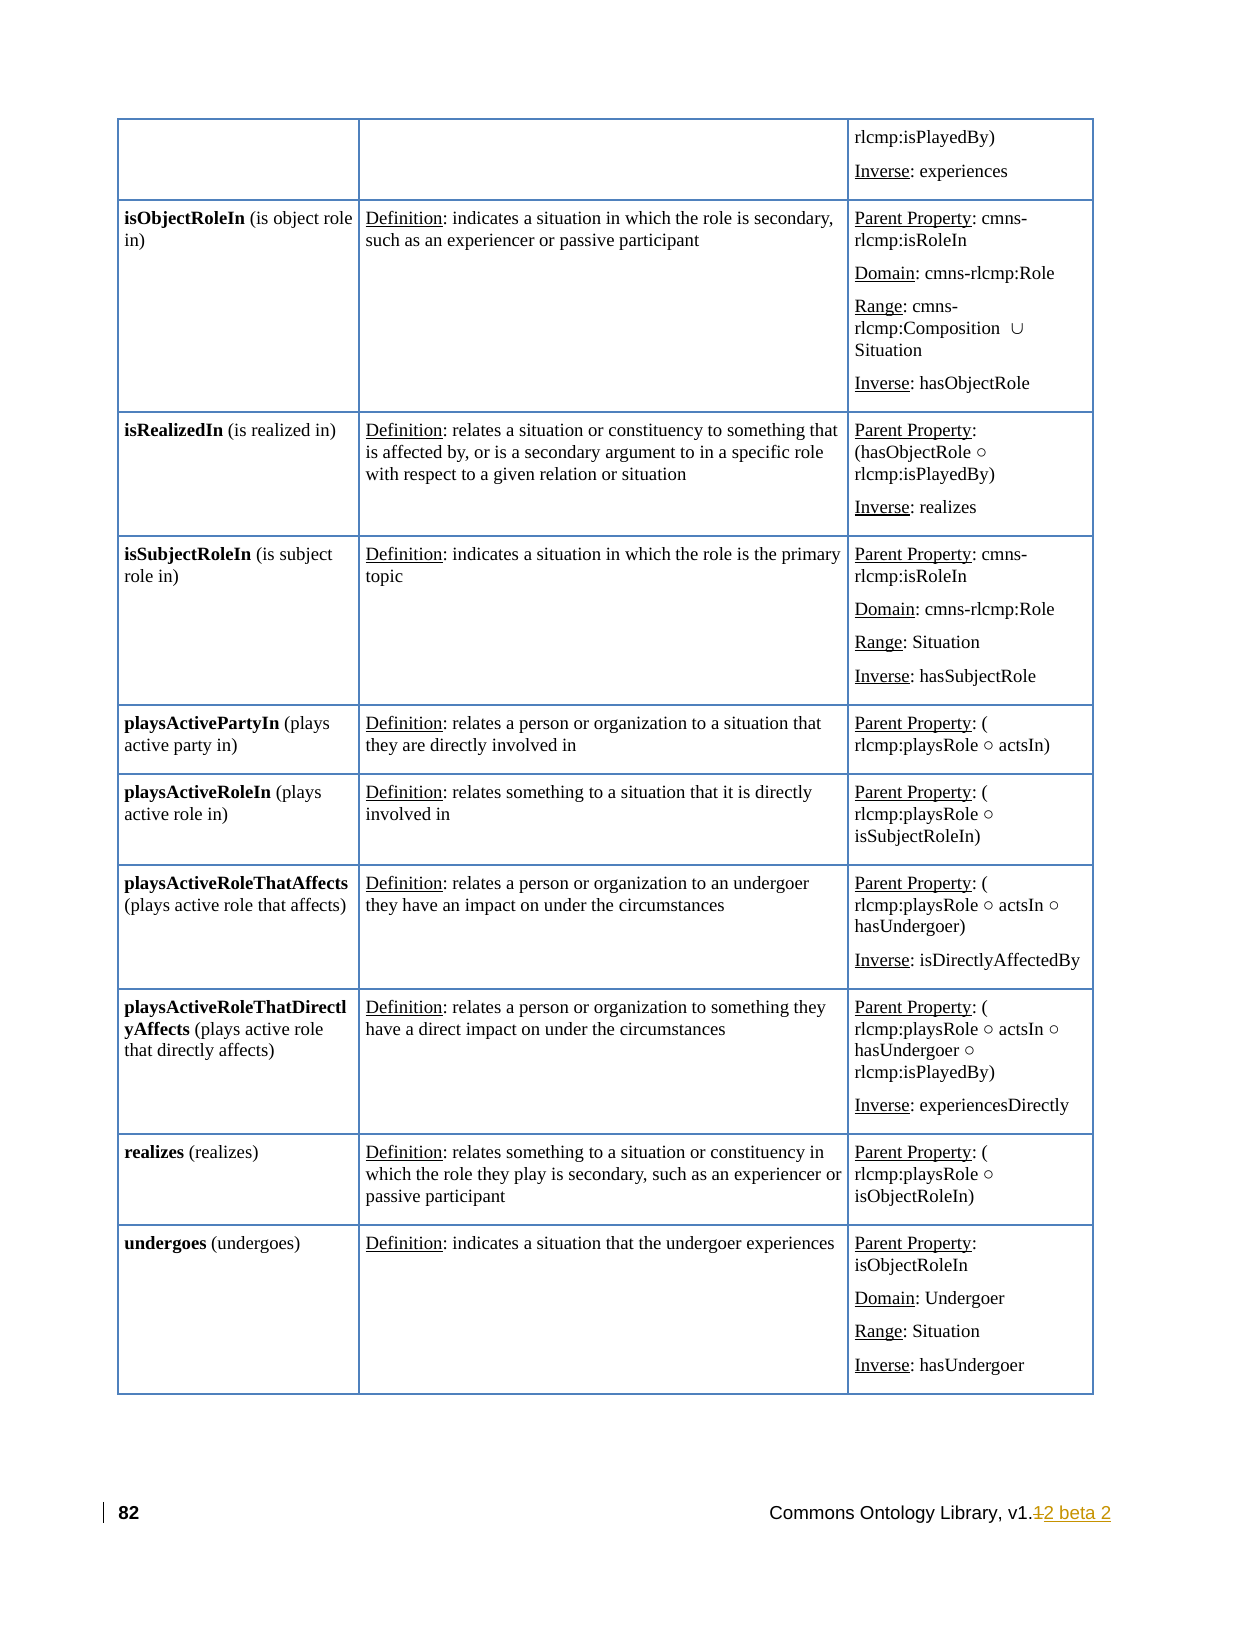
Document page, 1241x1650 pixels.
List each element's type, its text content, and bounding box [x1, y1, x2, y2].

table_cell Definition: relates a situation or constituency to something that is affected by, or is a secondary argument to in a specific role with respect to a given relation or situation [360, 413, 847, 535]
table_cell Definition: relates a person or organization to something they have a direct impact on under the circumstances [360, 990, 847, 1133]
table_cell Definition: indicates a situation in which the role is secondary, such as an experiencer or passive participant [360, 201, 847, 411]
table_cell Parent Property: ( rlcmp:playsRole ○ actsIn) [849, 706, 1092, 773]
table_cell Parent Property: (hasObjectRole ○ rlcmp:isPlayedBy) Inverse: realizes [849, 413, 1092, 535]
table_cell Parent Property: ( rlcmp:playsRole ○ actsIn ○ hasUndergoer) Inverse: isDirectlyAffectedBy [849, 866, 1092, 988]
table_cell playsActiveRoleIn (plays active role in) [119, 775, 358, 864]
table_cell rlcmp:isPlayedBy) Inverse: experiences [849, 120, 1092, 199]
table_cell Parent Property: cmns-rlcmp:isRoleIn Domain: cmns-rlcmp:Role Range: cmns-rlcmp:Composition È Situation Inverse: hasObjectRole [849, 201, 1092, 411]
table_cell Definition: relates a person or organization to a situation that they are directly involved in [360, 706, 847, 773]
table_cell [360, 120, 847, 199]
table_cell isSubjectRoleIn (is subject role in) [119, 537, 358, 704]
table_cell isObjectRoleIn (is object role in) [119, 201, 358, 411]
table_cell playsActivePartyIn (plays active party in) [119, 706, 358, 773]
table_cell realizes (realizes) [119, 1135, 358, 1224]
table_cell Parent Property: isObjectRoleIn Domain: Undergoer Range: Situation Inverse: hasUndergoer [849, 1226, 1092, 1393]
table_cell Definition: relates a person or organization to an undergoer they have an impact on under the circumstances [360, 866, 847, 988]
table_cell Parent Property: ( rlcmp:playsRole ○ isObjectRoleIn) [849, 1135, 1092, 1224]
table_cell Definition: relates something to a situation or constituency in which the role they play is secondary, such as an experiencer or passive participant [360, 1135, 847, 1224]
table_cell Parent Property: ( rlcmp:playsRole ○ isSubjectRoleIn) [849, 775, 1092, 864]
table_cell Parent Property: ( rlcmp:playsRole ○ actsIn ○ hasUndergoer ○ rlcmp:isPlayedBy) Inverse: experiencesDirectly [849, 990, 1092, 1133]
table_cell playsActiveRoleThatAffects (plays active role that affects) [119, 866, 358, 988]
table_cell Definition: indicates a situation that the undergoer experiences [360, 1226, 847, 1393]
table_cell isRealizedIn (is realized in) [119, 413, 358, 535]
table_cell [119, 120, 358, 199]
table_cell Definition: indicates a situation in which the role is the primary topic [360, 537, 847, 704]
table_cell playsActiveRoleThatDirectlyAffects (plays active role that directly affects) [119, 990, 358, 1133]
table_cell Definition: relates something to a situation that it is directly involved in [360, 775, 847, 864]
table_cell Parent Property: cmns-rlcmp:isRoleIn Domain: cmns-rlcmp:Role Range: Situation Inverse: hasSubjectRole [849, 537, 1092, 704]
table_cell undergoes (undergoes) [119, 1226, 358, 1393]
